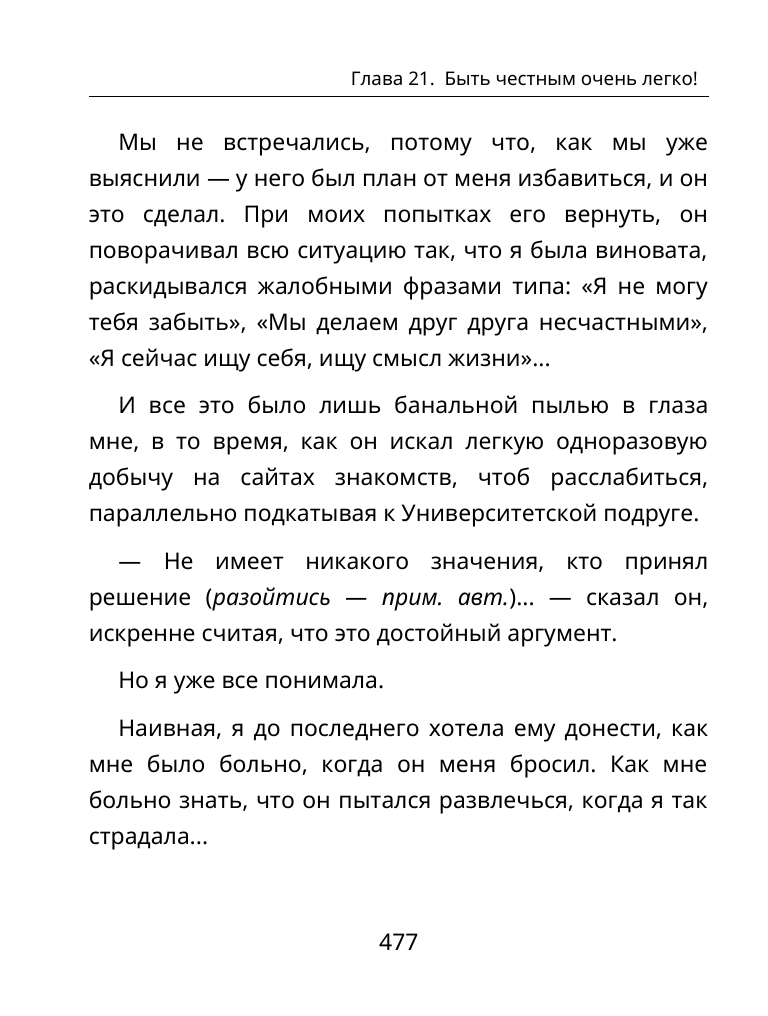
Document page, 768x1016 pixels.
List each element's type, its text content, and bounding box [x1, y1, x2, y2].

list Не имеет никакого значения, кто принял решение (разойтись — прим. авт.)... — сказал он, искренне считая, что это достойный аргумент. [88, 545, 709, 648]
text Наивная, я до последнего хотела ему донести, как мне было больно, когда он меня бросил. Как мне больно знать, что он пытался развлечься, когда я так страдала... [88, 712, 709, 851]
text И все это было лишь банальной пылью в глаза мне, в то время, как он искал легкую одноразовую добычу на сайтах знакомств, чтоб расслабиться, параллельно подкатывая к Университетской подруге. [88, 389, 709, 528]
text Но я уже все понимала. [88, 664, 709, 696]
text Мы не встречались, потому что, как мы уже выяснили — у него был план от меня избавиться, и он это сделал. При моих попытках его вернуть, он поворачивал всю ситуацию так, что я была виновата, раскидывался жалобными фразами типа: «Я не могу тебя забыть», «Мы делаем друг друга несчастными», «Я сейчас ищу себя, ищу смысл жизни»... [88, 126, 709, 373]
